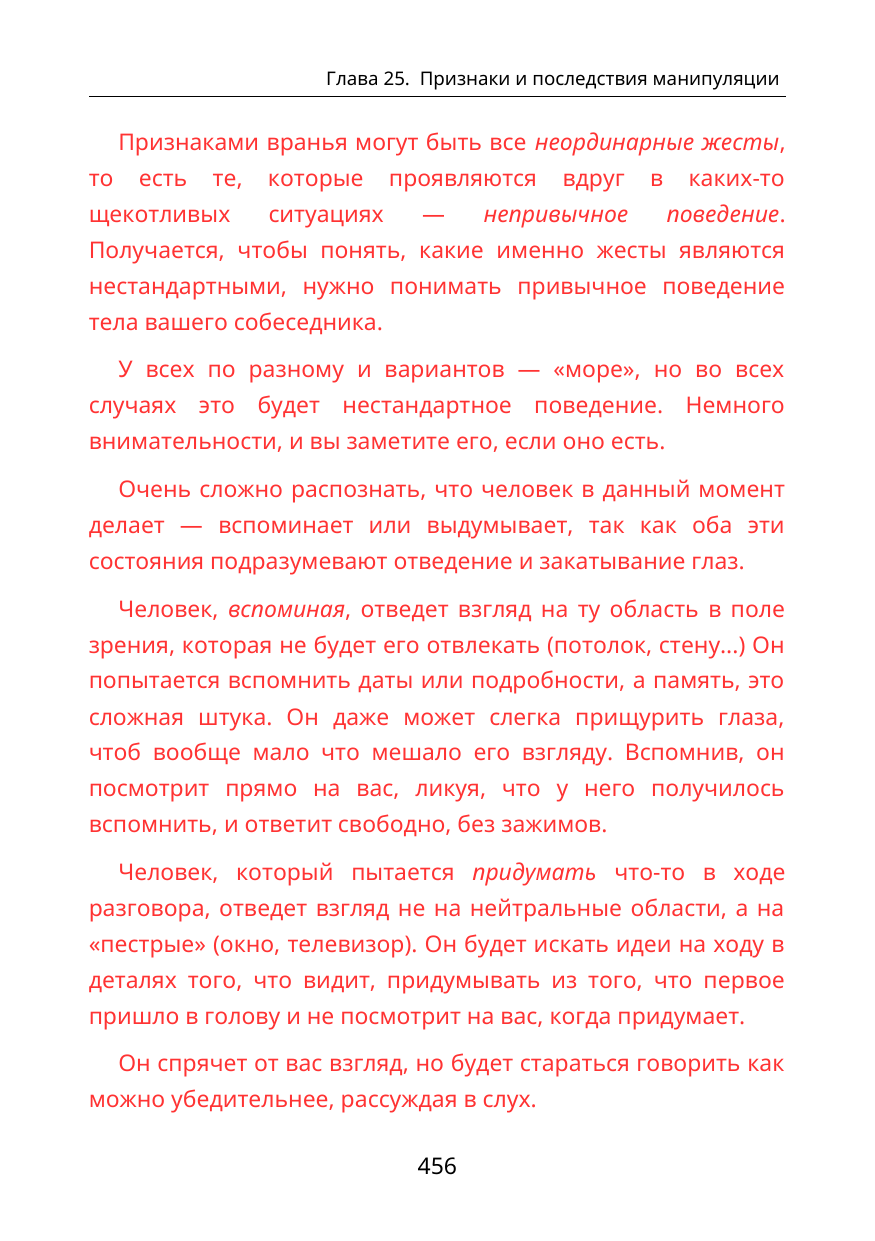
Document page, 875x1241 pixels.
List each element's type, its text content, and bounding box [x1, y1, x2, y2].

text Очень сложно распознать, что человек в данный момент делает — вспоминает или выдумывает, так как оба эти состояния подразумевают отведение и закатывание глаз. [88, 473, 786, 576]
text Человек, вспоминая, отведет взгляд на ту область в поле зрения, которая не будет его отвлекать (потолок, стену...) Он попытается вспомнить даты или подробности, а память, это сложная штука. Он даже может слегка прищурить глаза, чтоб вообще мало что мешало его взгляду. Вспомнив, он посмотрит прямо на вас, ликуя, что у него получилось вспомнить, и ответит свободно, без зажимов. [88, 593, 786, 839]
text У всех по разному и вариантов — «море», но во всех случаях это будет нестандартное поведение. Немного внимательности, и вы заметите его, если оно есть. [88, 353, 786, 457]
text Он спрячет от вас взгляд, но будет стараться говорить как можно убедительнее, рассуждая в слух. [88, 1047, 786, 1114]
text Человек, который пытается придумать что-то в ходе разговора, отведет взгляд не на нейтральные области, а на «пестрые» (окно, телевизор). Он будет искать идеи на ходу в деталях того, что видит, придумывать из того, что первое пришло в голову и не посмотрит на вас, когда придумает. [88, 856, 786, 1031]
text Признаками вранья могут быть все неординарные жесты, то есть те, которые проявляются вдруг в каких-то щекотливых ситуациях — непривычное поведение. Получается, чтобы понять, какие именно жесты являются нестандартными, нужно понимать привычное поведение тела вашего собеседника. [88, 126, 786, 337]
